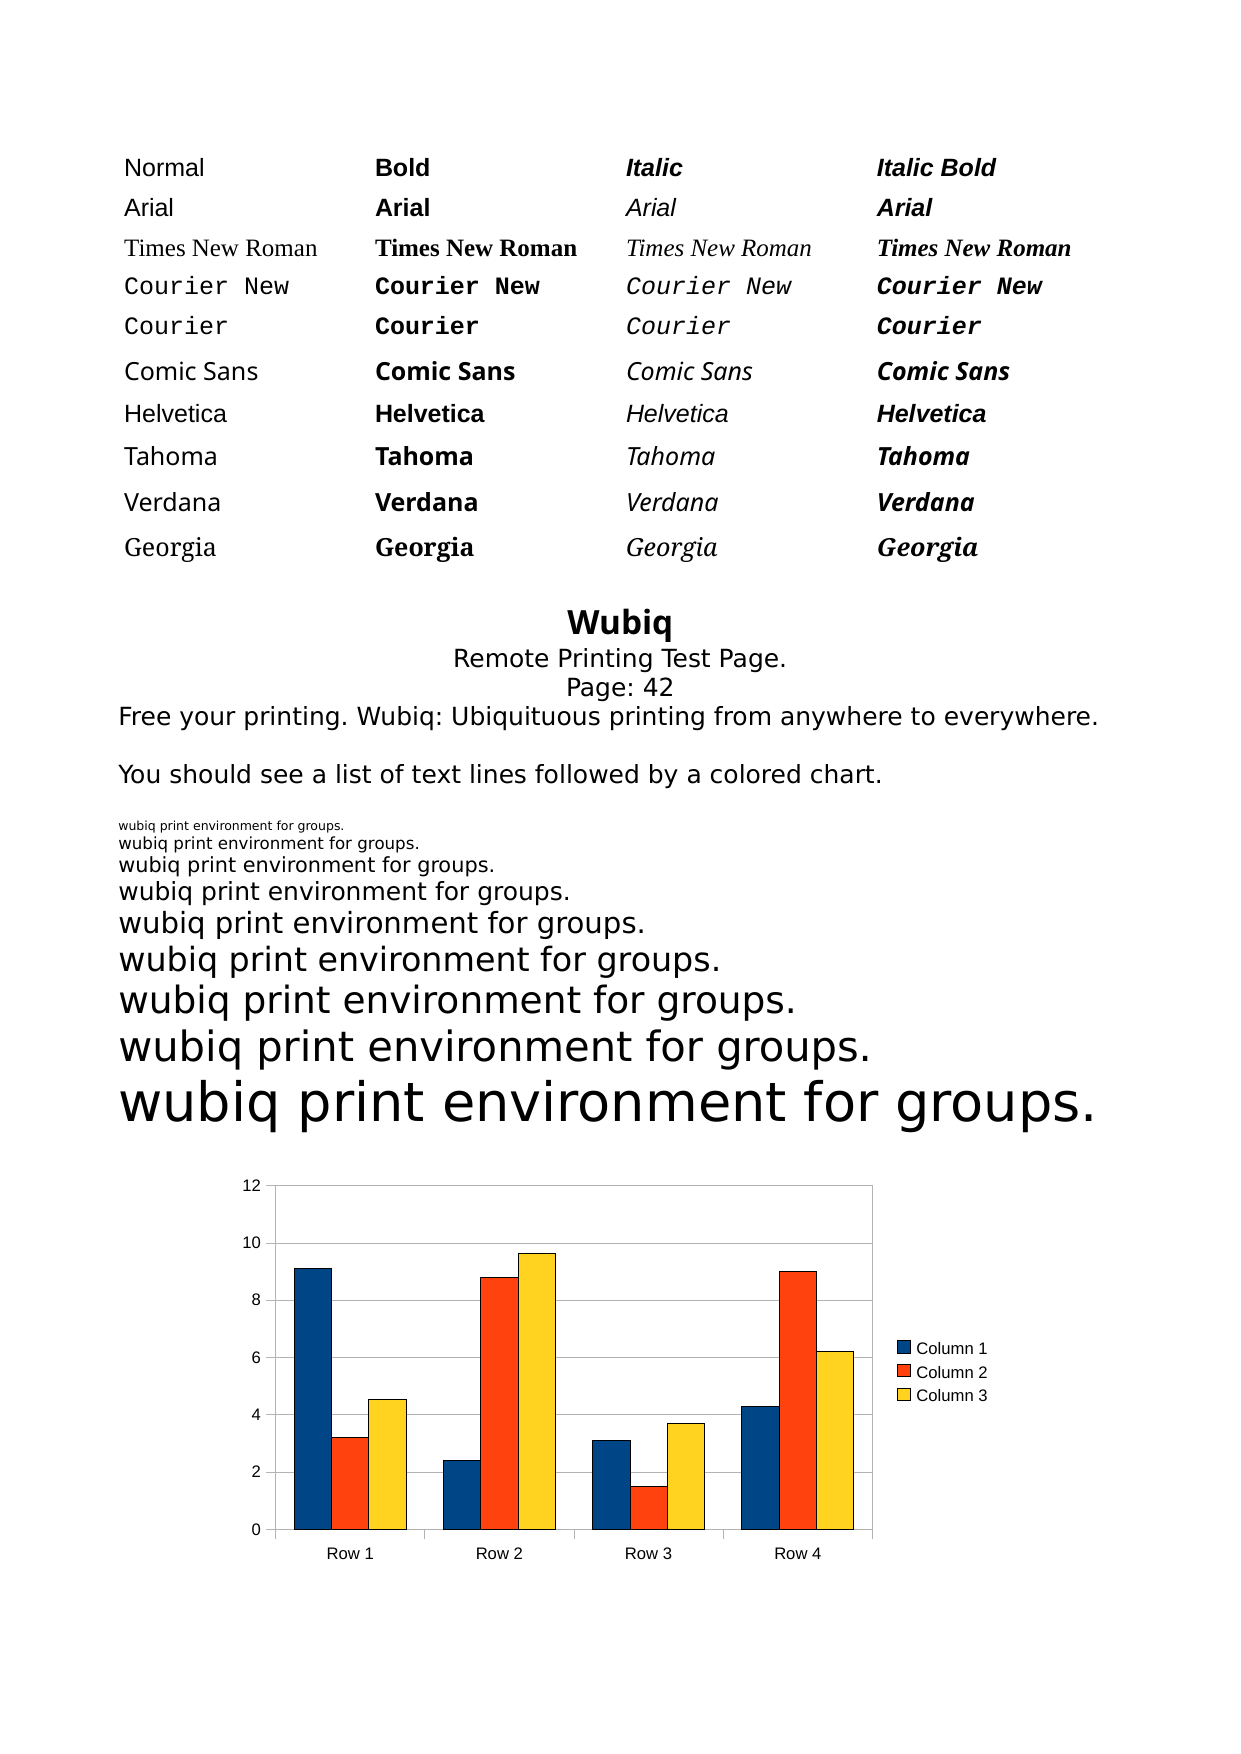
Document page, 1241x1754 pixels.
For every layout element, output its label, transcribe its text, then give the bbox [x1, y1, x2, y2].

table_cell Arial [620, 188, 871, 228]
table_cell Comic Sans [871, 348, 1122, 393]
table_cell Georgia [369, 524, 620, 570]
table_cell Georgia [620, 524, 871, 570]
table_cell Arial [871, 188, 1122, 228]
text wubiq print environment for groups. [118, 853, 1122, 877]
table_cell Helvetica [620, 393, 871, 433]
text wubiq print environment for groups. [118, 979, 1122, 1023]
text Free your printing. Wubiq: Ubiquituous printing from anywhere to everywhere. [118, 702, 1122, 731]
table_cell Times New Roman [871, 228, 1122, 268]
text wubiq print environment for groups. [118, 940, 1122, 979]
text wubiq print environment for groups. [118, 877, 1122, 906]
table_cell Courier New [369, 268, 620, 308]
table_header Italic [620, 147, 871, 187]
table_cell Helvetica [369, 393, 620, 433]
table_cell Georgia [118, 524, 369, 570]
table_cell Verdana [118, 479, 369, 524]
table_header Italic Bold [871, 147, 1122, 187]
table_cell Verdana [871, 479, 1122, 524]
text wubiq print environment for groups. [118, 1023, 1122, 1071]
table_cell Comic Sans [620, 348, 871, 393]
table_cell Georgia [871, 524, 1122, 570]
table_cell Tahoma [871, 433, 1122, 479]
table_cell Helvetica [871, 393, 1122, 433]
table_cell Courier New [620, 268, 871, 308]
table_cell Times New Roman [369, 228, 620, 268]
text You should see a list of text lines followed by a colored chart. [118, 761, 1122, 790]
table_cell Times New Roman [620, 228, 871, 268]
table_cell Courier New [871, 268, 1122, 308]
table_cell Courier [620, 308, 871, 347]
table_header Normal [118, 147, 369, 187]
table_cell Comic Sans [118, 348, 369, 393]
table_header Bold [369, 147, 620, 187]
text Page: 28 [118, 673, 1122, 702]
text Remote Printing Test Page. [118, 644, 1122, 673]
table_cell Tahoma [620, 433, 871, 479]
text wubiq print environment for groups. [118, 819, 1122, 833]
table_cell Tahoma [369, 433, 620, 479]
table_cell Courier [871, 308, 1122, 347]
table_cell Helvetica [118, 393, 369, 433]
table_cell Courier New [118, 268, 369, 308]
table_cell Comic Sans [369, 348, 620, 393]
table_cell Verdana [369, 479, 620, 524]
table_cell Courier [369, 308, 620, 347]
text wubiq print environment for groups. [118, 1071, 1122, 1134]
text wubiq print environment for groups. [118, 906, 1122, 940]
table_cell Arial [369, 188, 620, 228]
table_cell Arial [118, 188, 369, 228]
table_cell Courier [118, 308, 369, 347]
table_cell Verdana [620, 479, 871, 524]
text wubiq print environment for groups. [118, 833, 1122, 853]
table_cell Tahoma [118, 433, 369, 479]
table_cell Times New Roman [118, 228, 369, 268]
subtitle Wubiq [118, 598, 1122, 644]
